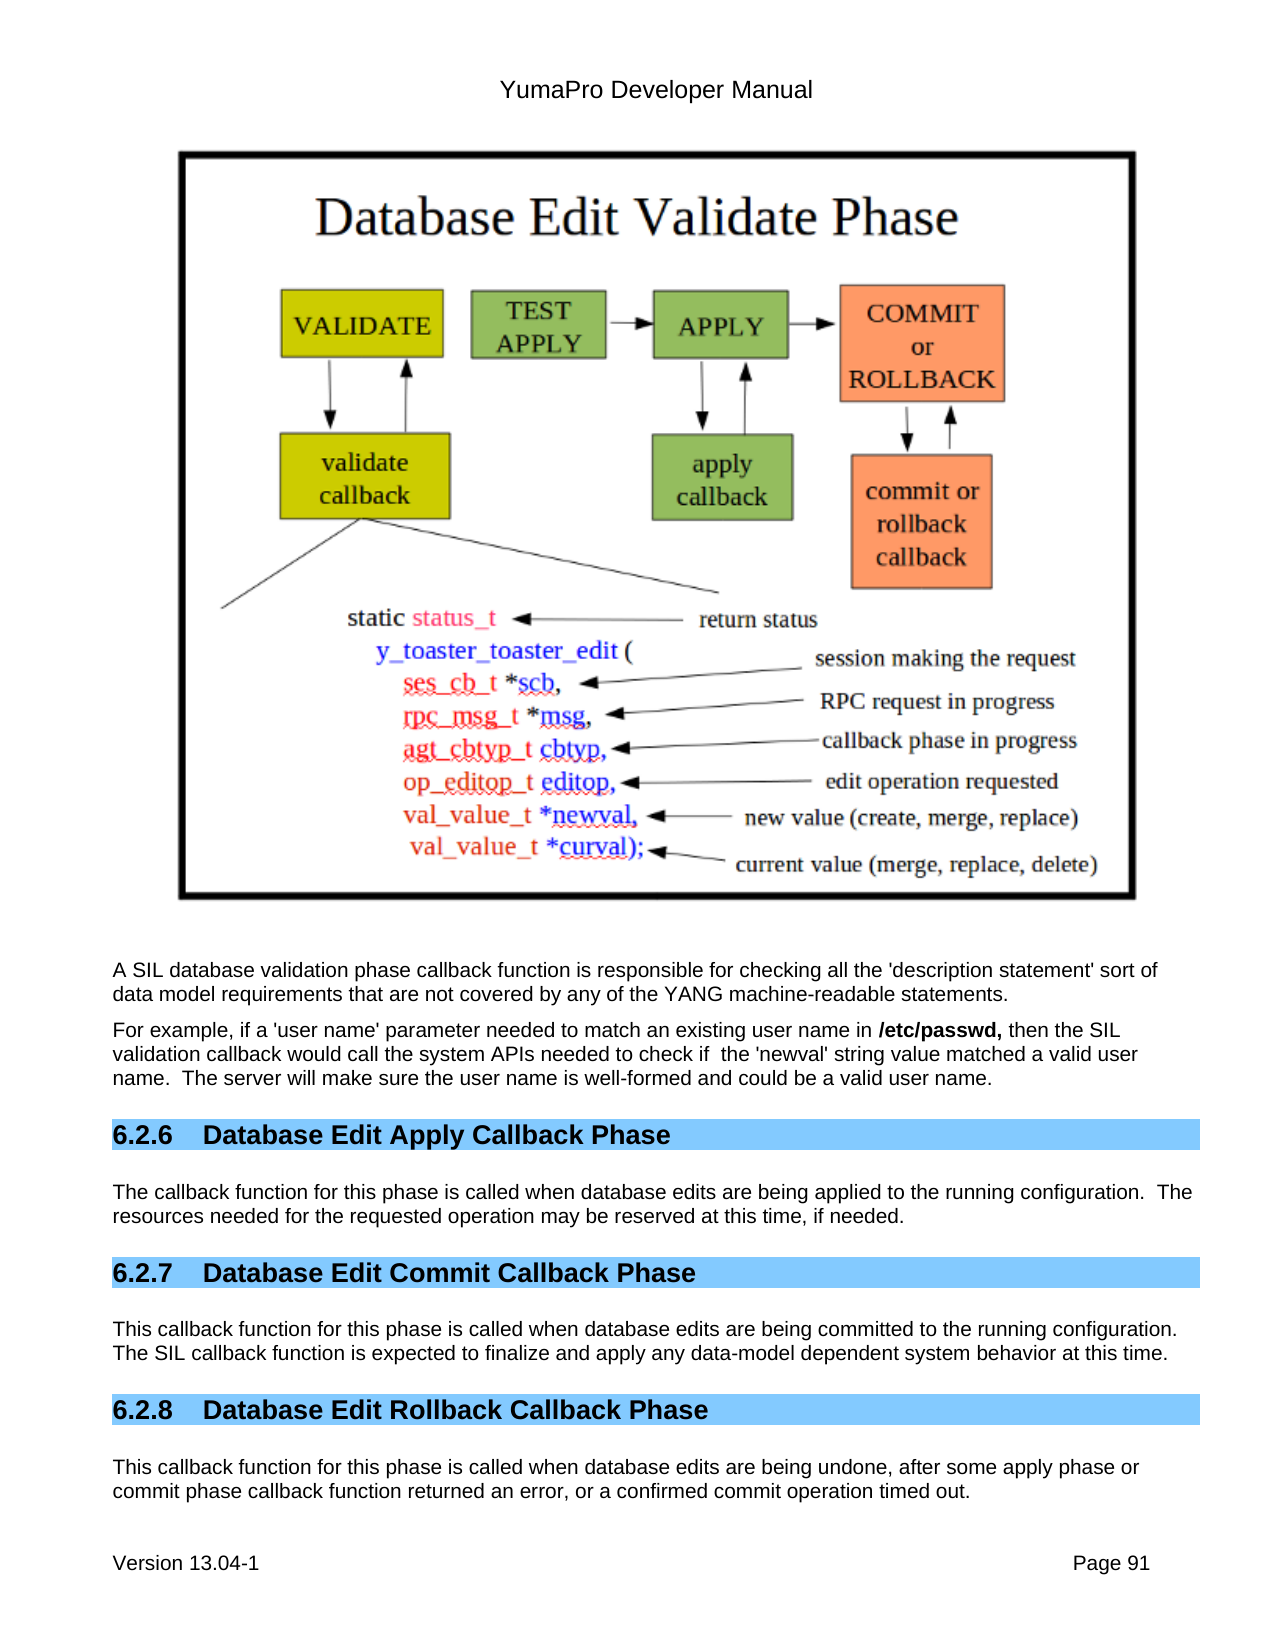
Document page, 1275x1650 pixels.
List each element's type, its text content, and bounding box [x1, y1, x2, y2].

text A SIL database validation phase callback function is responsible for checking all the 'description statement' sort of data model requirements that are not covered by any of the YANG machine-readable statements. [112, 958, 1200, 1006]
text For example, if a 'user name' parameter needed to match an existing user name in /etc/passwd, then the SIL validation callback would call the system APIs needed to check if the 'newval' string value matched a valid user name. The server will make sure the user name is well-formed and could be a valid user name. [112, 1018, 1200, 1090]
text This callback function for this phase is called when database edits are being undone, after some apply phase or commit phase callback function returned an error, or a confirmed commit operation timed out. [112, 1454, 1200, 1502]
picture [150, 133, 1162, 922]
subtitle Database Edit Commit Callback Phase [112, 1257, 1200, 1288]
subtitle Database Edit Apply Callback Phase [112, 1119, 1200, 1150]
text This callback function for this phase is called when database edits are being committed to the running configuration. The SIL callback function is expected to finalize and apply any data-model dependent system behavior at this time. [112, 1317, 1200, 1365]
subtitle Database Edit Rollback Callback Phase [112, 1394, 1200, 1425]
text The callback function for this phase is called when database edits are being applied to the running configuration. The resources needed for the requested operation may be reserved at this time, if needed. [112, 1179, 1200, 1227]
